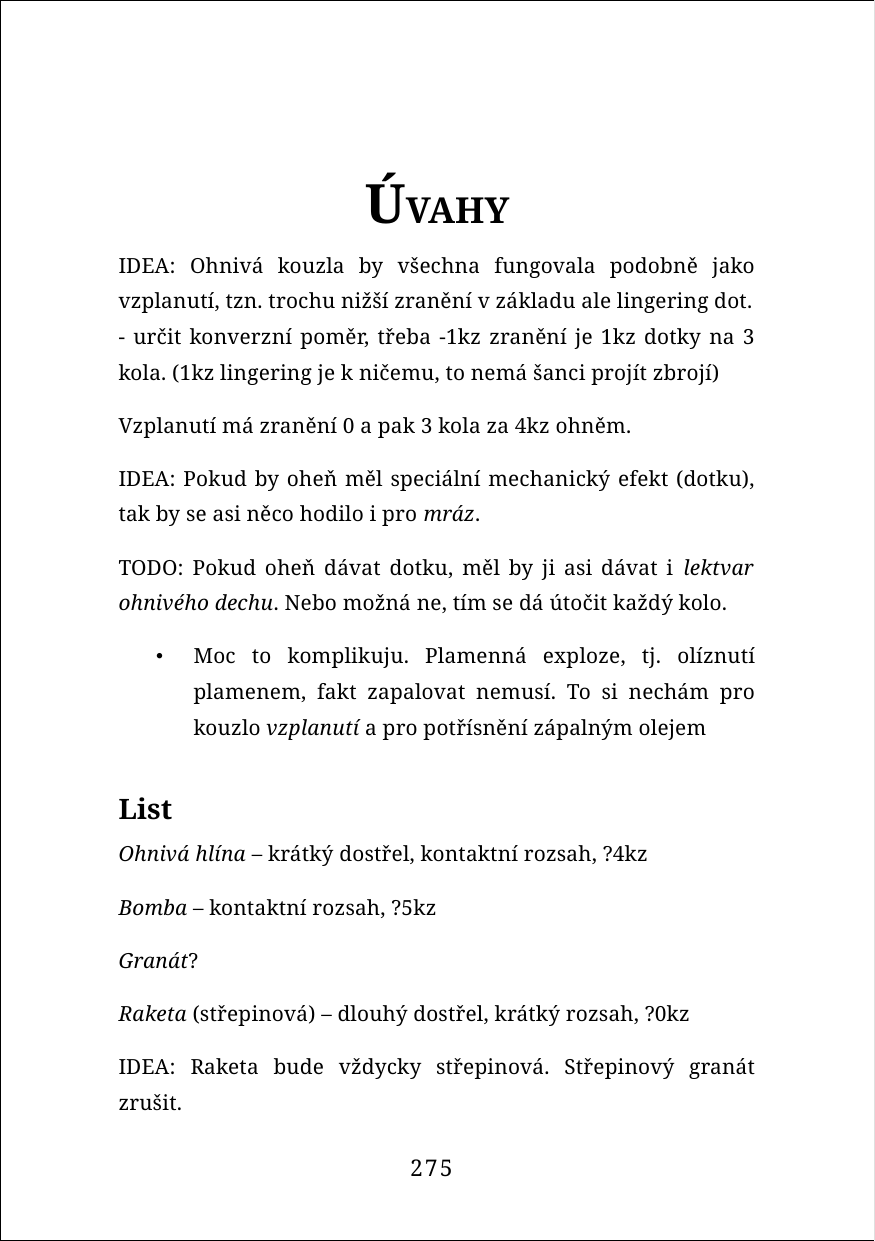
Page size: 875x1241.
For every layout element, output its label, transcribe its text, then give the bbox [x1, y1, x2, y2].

text Granát? [118, 946, 756, 974]
text TODO: Pokud oheň dávat dotku, měl by ji asi dávat i lektvar ohnivého dechu. Nebo možná ne, tím se dá útočit každý kolo. [118, 553, 756, 617]
text Ohnivá hlína – krátký dostřel, kontaktní rozsah, ?4kz [118, 839, 756, 868]
subtitle Úvahy [118, 166, 756, 239]
list Moc to komplikuju. Plamenná exploze, tj. olíznutí plamenem, fakt zapalovat nemusí. To si nechám pro kouzlo vzplanutí a pro potřísnění zápalným olejem [156, 642, 756, 741]
text Raketa (střepinová) – dlouhý dostřel, krátký rozsah, ?0kz [118, 999, 756, 1028]
text IDEA: Pokud by oheň měl speciální mechanický efekt (dotku), tak by se asi něco hodilo i pro mráz. [118, 464, 756, 528]
text IDEA: Ohnivá kouzla by všechna fungovala podobně jako vzplanutí, tzn. trochu nižší zranění v základu ale lingering dot. - určit konverzní poměr, třeba -1kz zranění je 1kz dotky na 3 kola. (1kz lingering je k ničemu, to nemá šanci projít zbrojí) [118, 251, 756, 386]
text Bomba – kontaktní rozsah, ?5kz [118, 893, 756, 921]
text IDEA: Raketa bude vždycky střepinová. Střepinový granát zrušit. [118, 1052, 756, 1116]
subtitle List [118, 789, 756, 828]
text Vzplanutí má zranění 0 a pak 3 kola za 4kz ohněm. [118, 411, 756, 439]
